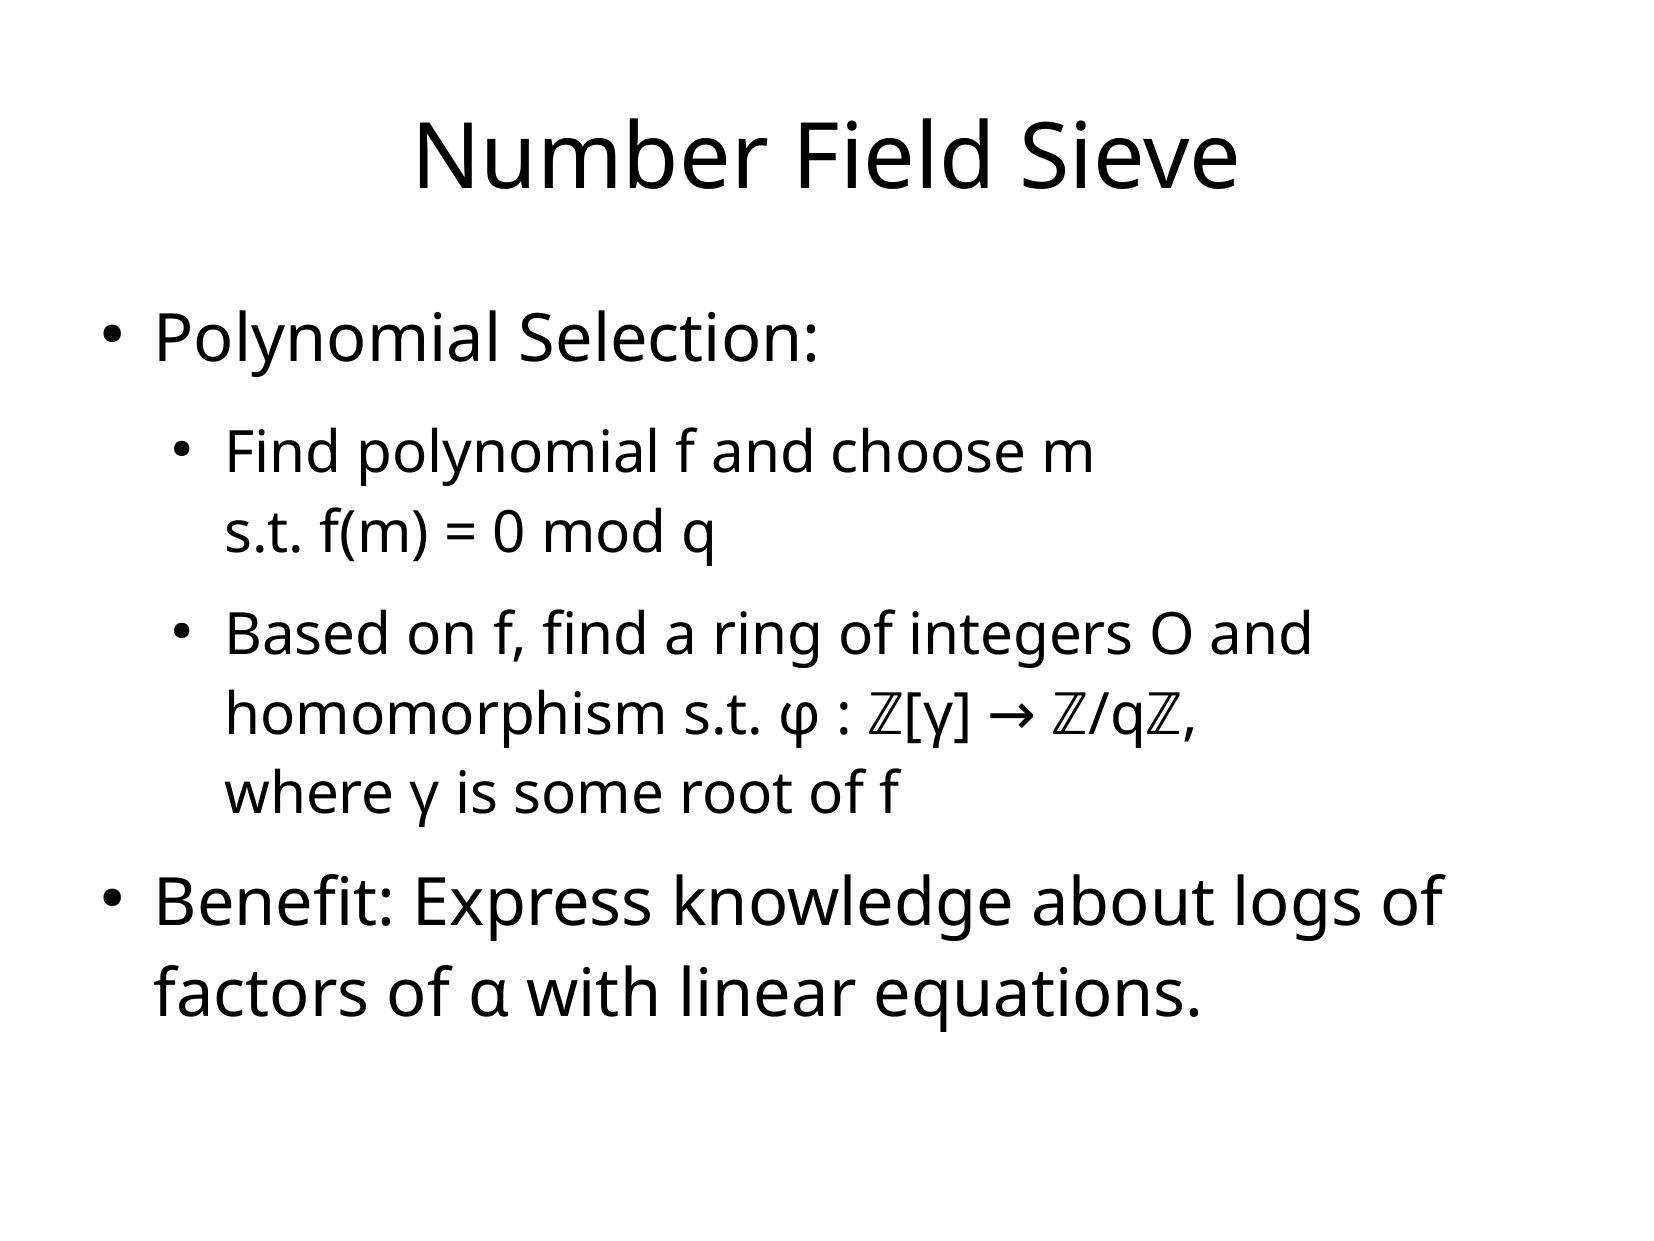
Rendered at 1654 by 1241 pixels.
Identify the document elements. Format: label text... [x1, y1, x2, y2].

title Number Field Sieve [82, 49, 1571, 257]
list Polynomial Selection: Find polynomial f and choose m s.t. f(m) = 0 mod q Based on f, find a ring of integers O and homomorphism s.t. φ : ℤ[γ] → ℤ/qℤ, where γ is some root of f Benefit: Express knowledge about logs of factors of α with linear equations. [82, 290, 1571, 1109]
